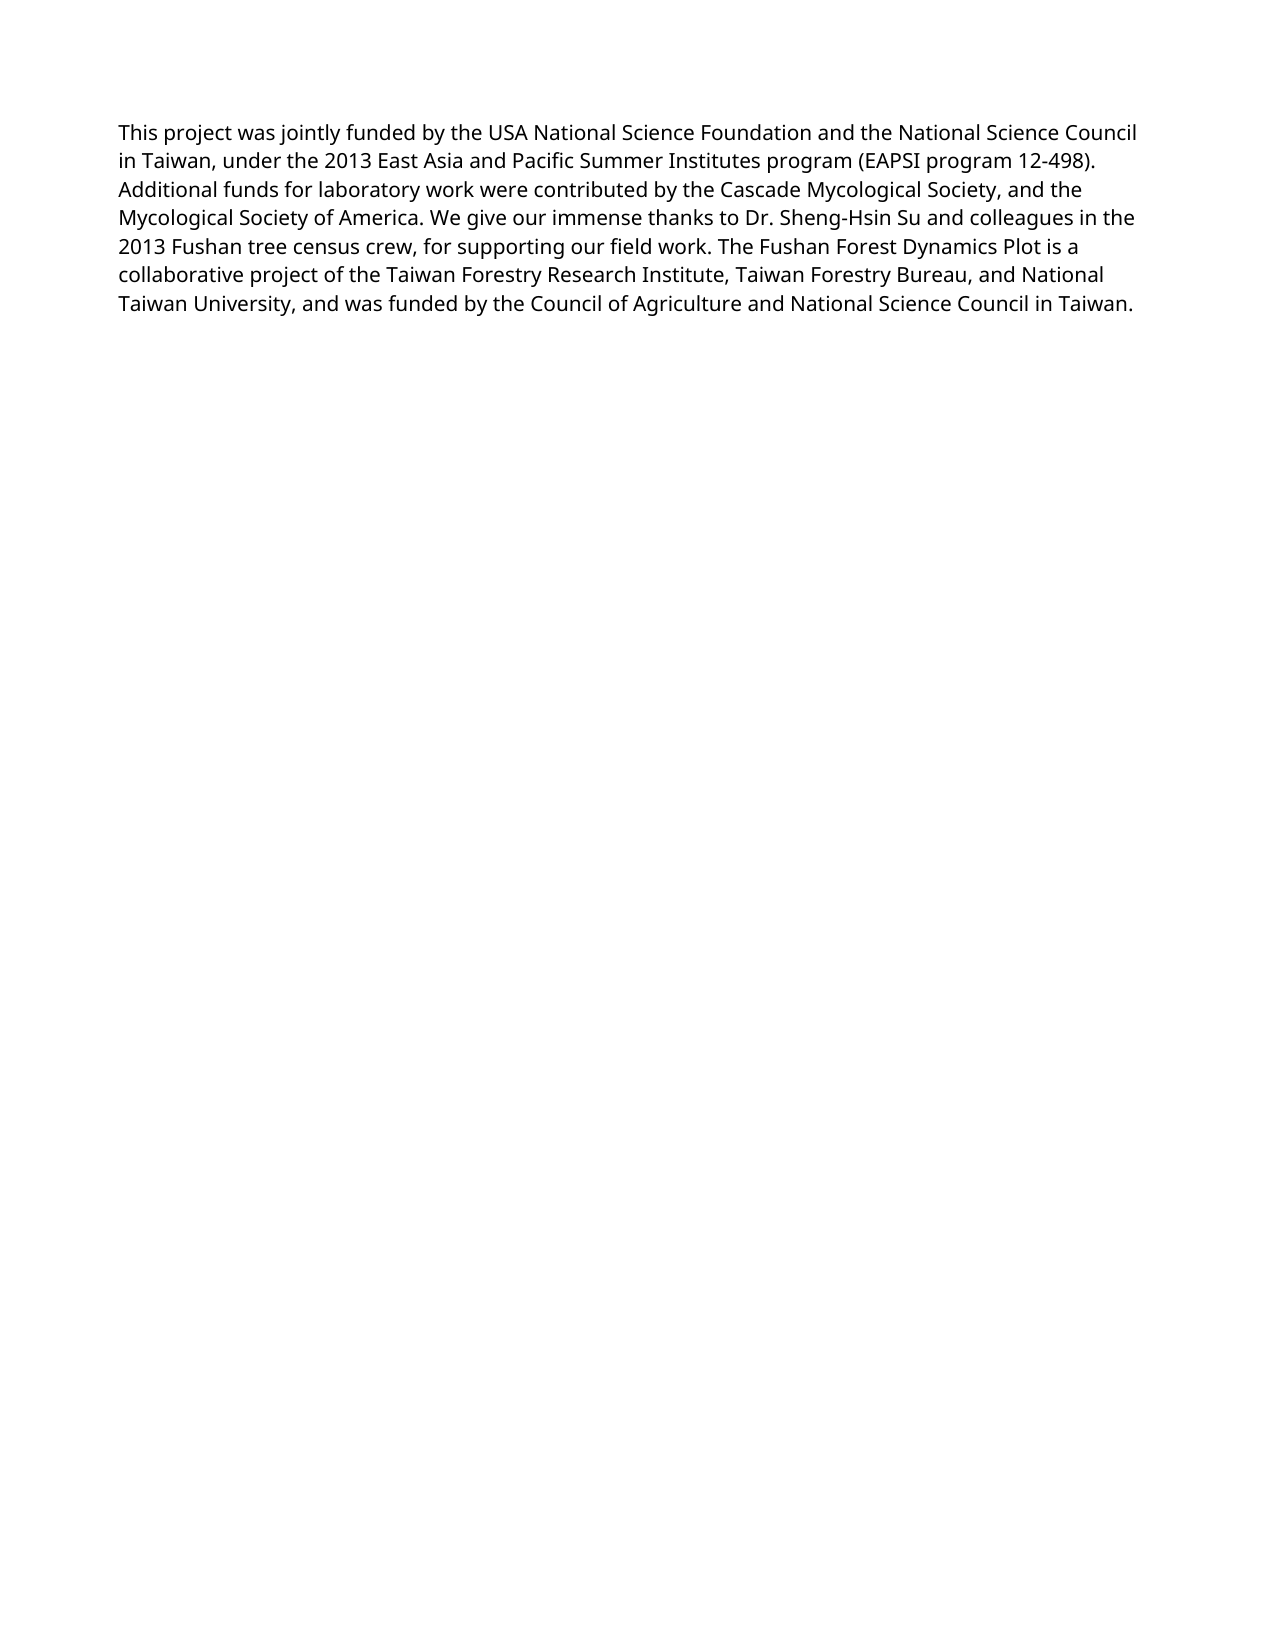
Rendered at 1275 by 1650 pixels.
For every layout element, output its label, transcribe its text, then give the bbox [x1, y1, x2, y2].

text This project was jointly funded by the USA National Science Foundation and the National Science Council in Taiwan, under the 2013 East Asia and Pacific Summer Institutes program (EAPSI program 12-498). Additional funds for laboratory work were contributed by the Cascade Mycological Society, and the Mycological Society of America. We give our immense thanks to Dr. Sheng-Hsin Su and colleagues in the 2013 Fushan tree census crew, for supporting our field work. The Fushan Forest Dynamics Plot is a collaborative project of the Taiwan Forestry Research Institute, Taiwan Forestry Bureau, and National Taiwan University, and was funded by the Council of Agriculture and National Science Council in Taiwan. [118, 118, 1157, 317]
